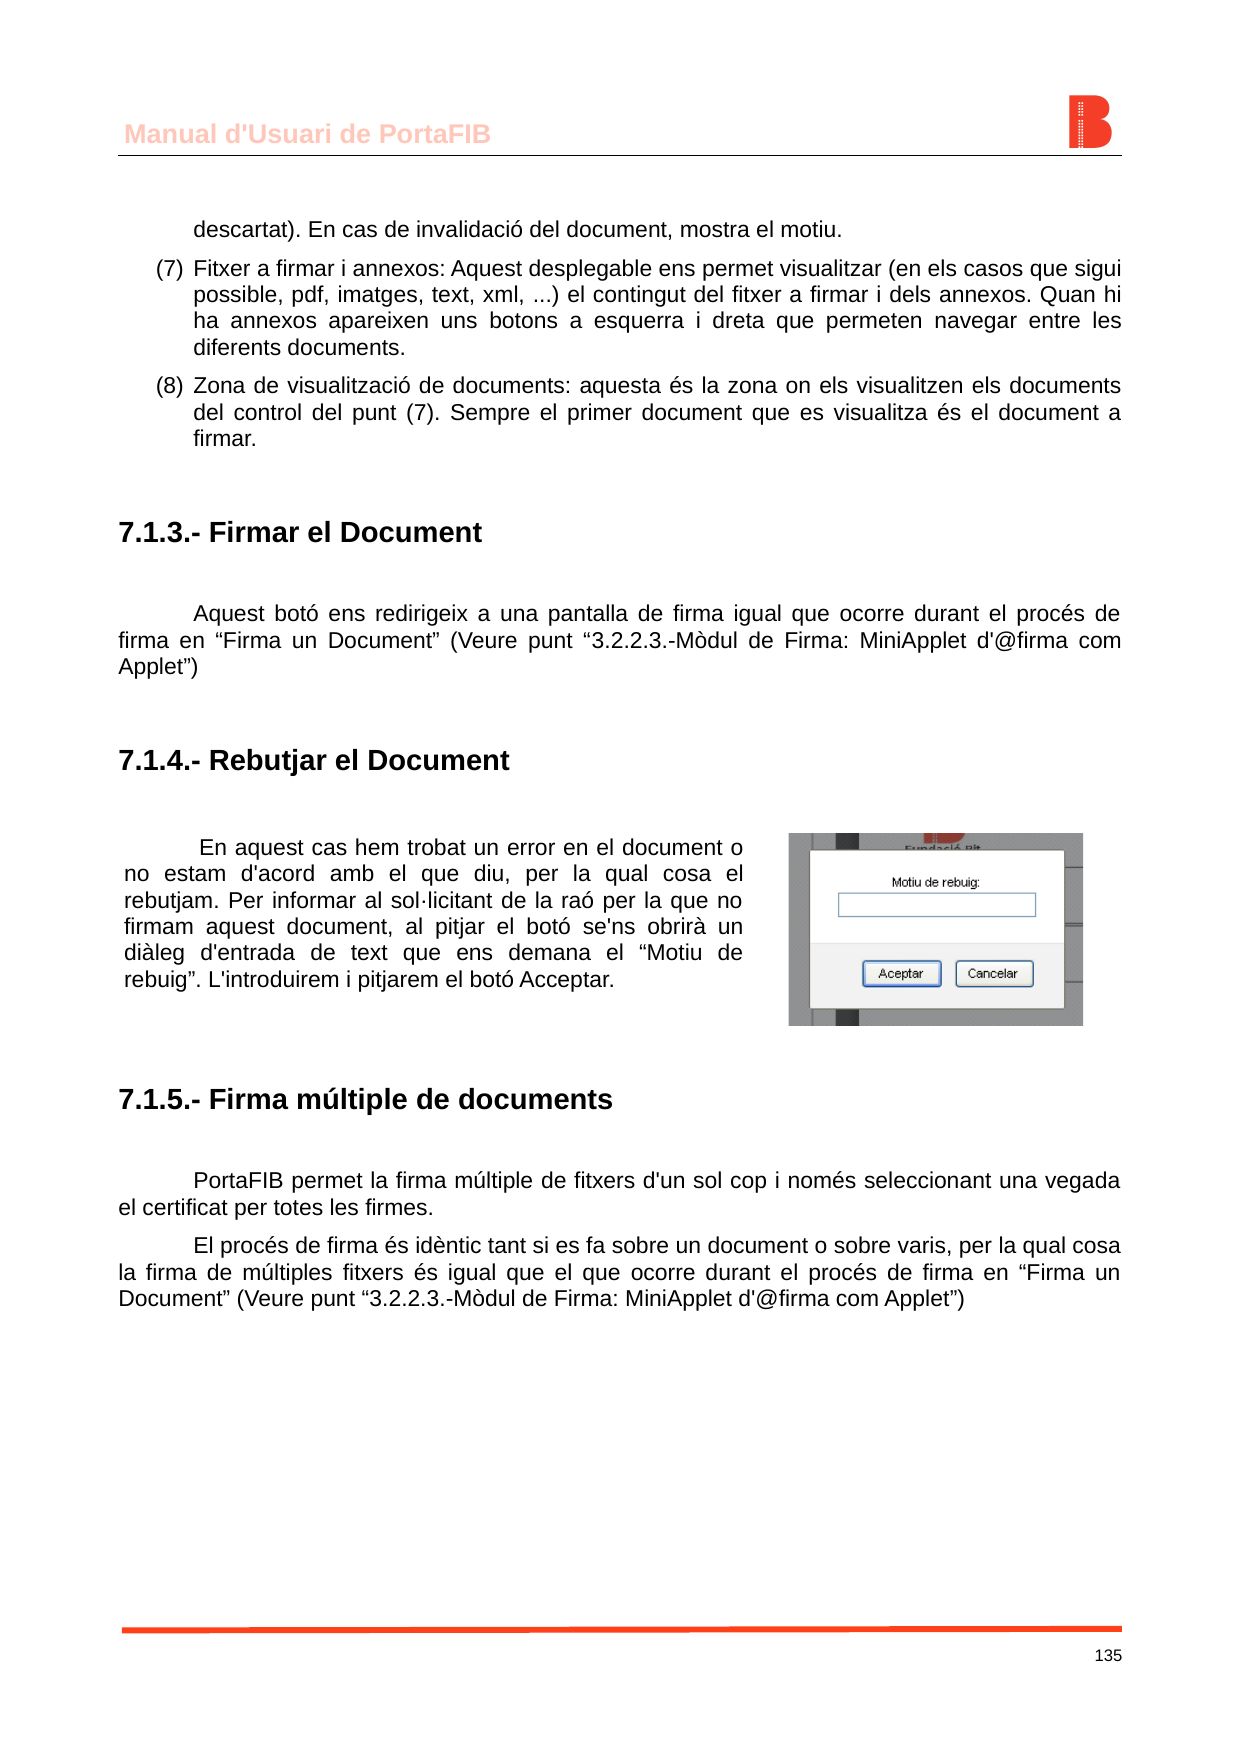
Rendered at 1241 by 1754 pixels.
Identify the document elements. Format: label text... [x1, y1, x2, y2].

list Fitxer a firmar i annexos: Aquest desplegable ens permet visualitzar (en els casos que sigui possible, pdf, imatges, text, xml, ...) el contingut del fitxer a firmar i dels annexos. Quan hi ha annexos apareixen uns botons a esquerra i dreta que permeten navegar entre les diferents documents. [156, 254, 1122, 360]
text El procés de firma és idèntic tant si es fa sobre un document o sobre varis, per la qual cosa la firma de múltiples fitxers és igual que el que ocorre durant el procés de firma en “Firma un Document” (Veure punt “3.2.2.3.-Mòdul de Firma: MiniApplet d'@firma com Applet”) [118, 1232, 1122, 1311]
list descartat). En cas de invalidació del document, mostra el motiu. [156, 216, 1122, 242]
table_header [750, 828, 1122, 1031]
text Aquest botó ens redirigeix a una pantalla de firma igual que ocorre durant el procés de firma en “Firma un Document” (Veure punt “3.2.2.3.-Mòdul de Firma: MiniApplet d'@firma com Applet”) [118, 600, 1122, 679]
text PortaFIB permet la firma múltiple de fitxers d'un sol cop i només seleccionant una vegada el certificat per totes les firmes. [118, 1167, 1122, 1220]
subtitle Rebutjar el Document [118, 743, 1122, 777]
picture [788, 833, 1084, 1026]
table_header En aquest cas hem trobat un error en el document o no estam d'acord amb el que diu, per la qual cosa el rebutjam. Per informar al sol·licitant de la raó per la que no firmam aquest document, al pitjar el botó se'ns obrirà un diàleg d'entrada de text que ens demana el “Motiu de rebuig”. L'introduirem i pitjarem el botó Acceptar. [118, 828, 749, 1031]
picture [1063, 94, 1117, 150]
subtitle Firmar el Document [118, 515, 1122, 549]
list Zona de visualització de documents: aquesta és la zona on els visualitzen els documents del control del punt (7). Sempre el primer document que es visualitza és el document a firmar. [156, 372, 1122, 452]
subtitle Firma múltiple de documents [118, 1082, 1122, 1116]
